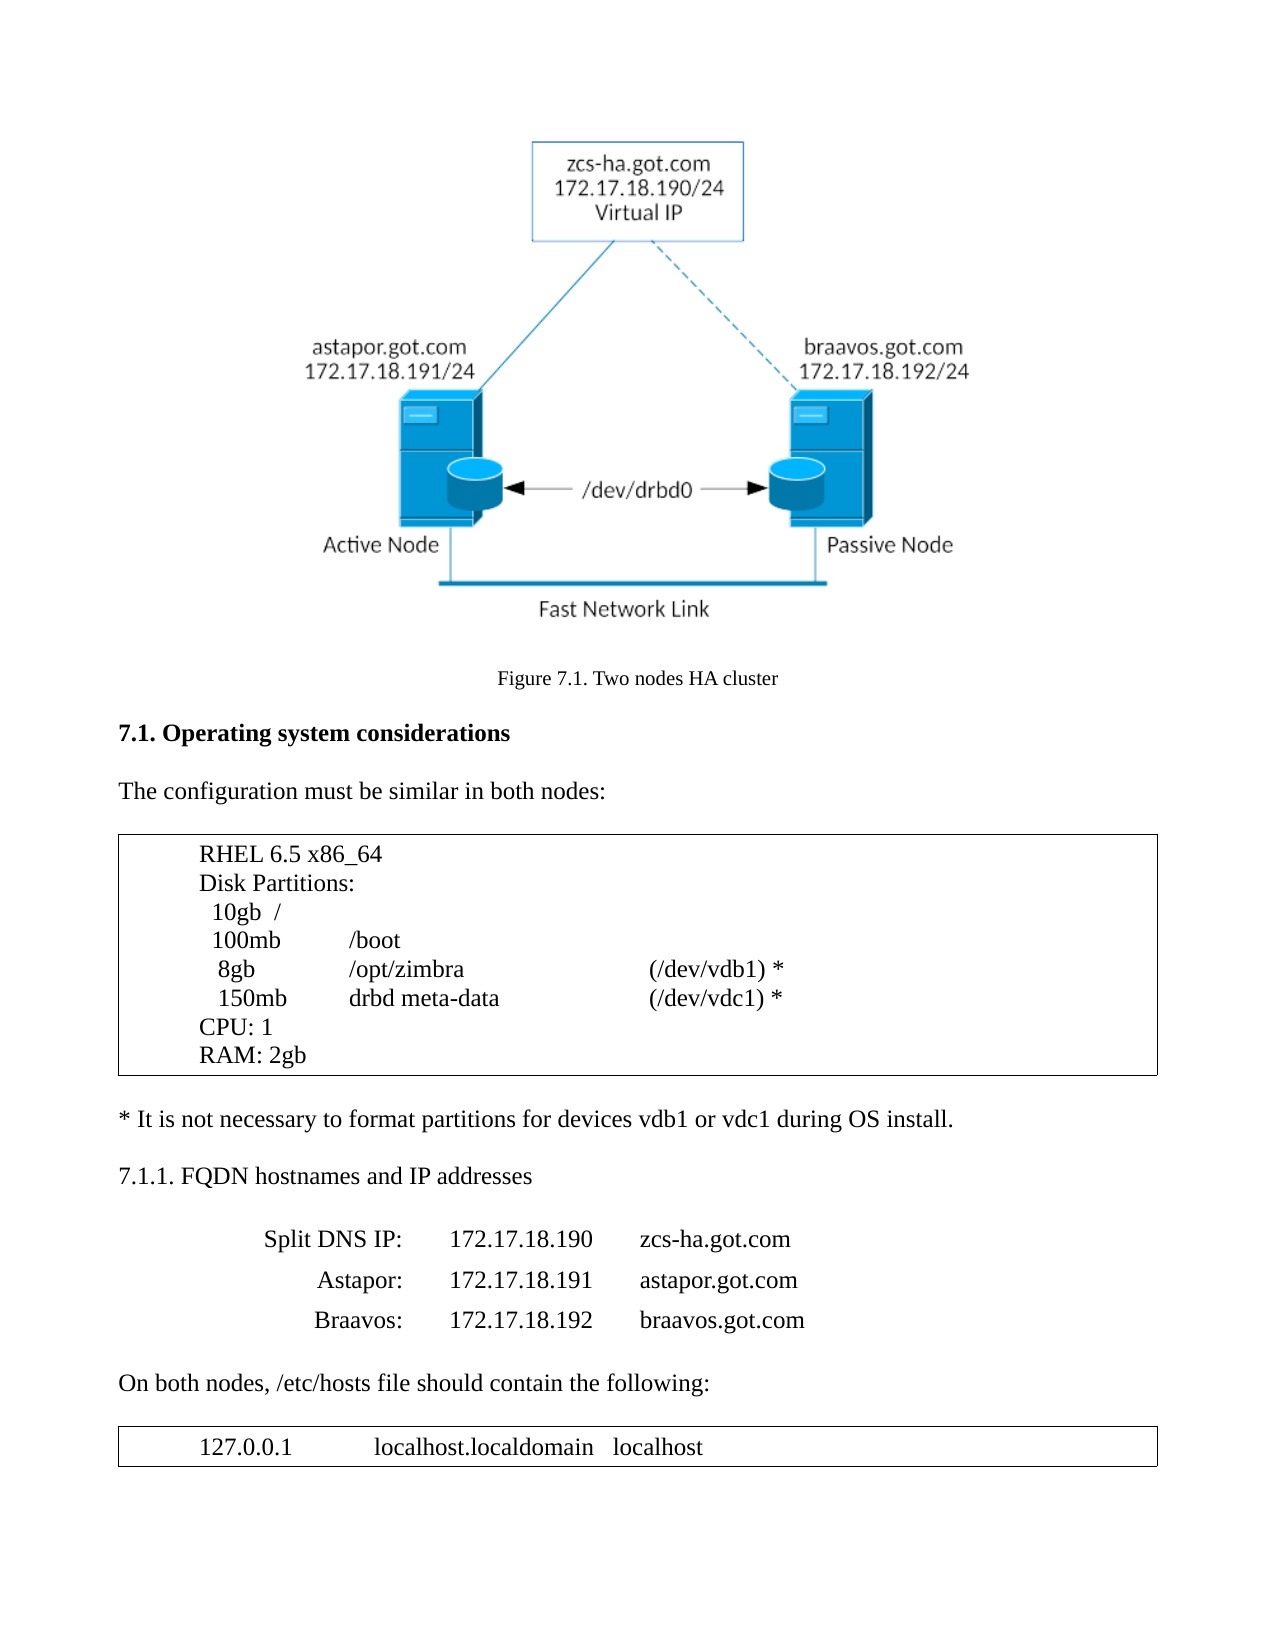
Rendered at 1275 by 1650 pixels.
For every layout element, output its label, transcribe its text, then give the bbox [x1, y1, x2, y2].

text 7.1.1. FQDN hostnames and IP addresses [118, 1161, 1157, 1190]
table_header 127.0.0.1 localhost.localdomain localhost [119, 1427, 1157, 1466]
text Figure 7.1. Two nodes HA cluster [118, 666, 1157, 690]
table_cell Astapor: [118, 1259, 408, 1299]
table_header 172.17.18.190 [408, 1219, 634, 1259]
table_header RHEL 6.5 x86_64 Disk Partitions: 10gb / 100mb /boot 8gb /opt/zimbra (/dev/vdb1) * 150mb drbd meta-data (/dev/vdc1) * CPU: 1 RAM: 2gb [119, 835, 1157, 1075]
text * It is not necessary to format partitions for devices vdb1 or vdc1 during OS install. [118, 1104, 1157, 1133]
table_header zcs-ha.got.com [634, 1219, 989, 1259]
table_header Split DNS IP: [118, 1219, 408, 1259]
table_cell 172.17.18.192 [408, 1299, 634, 1339]
text 7.1. Operating system considerations [118, 718, 1157, 747]
text The configuration must be similar in both nodes: [118, 776, 1157, 805]
table_cell braavos.got.com [634, 1299, 989, 1339]
table_cell 172.17.18.191 [408, 1259, 634, 1299]
text On both nodes, /etc/hosts file should contain the following: [118, 1368, 1157, 1397]
table_cell Braavos: [118, 1299, 408, 1339]
picture [231, 118, 1044, 642]
table_cell astapor.got.com [634, 1259, 989, 1299]
